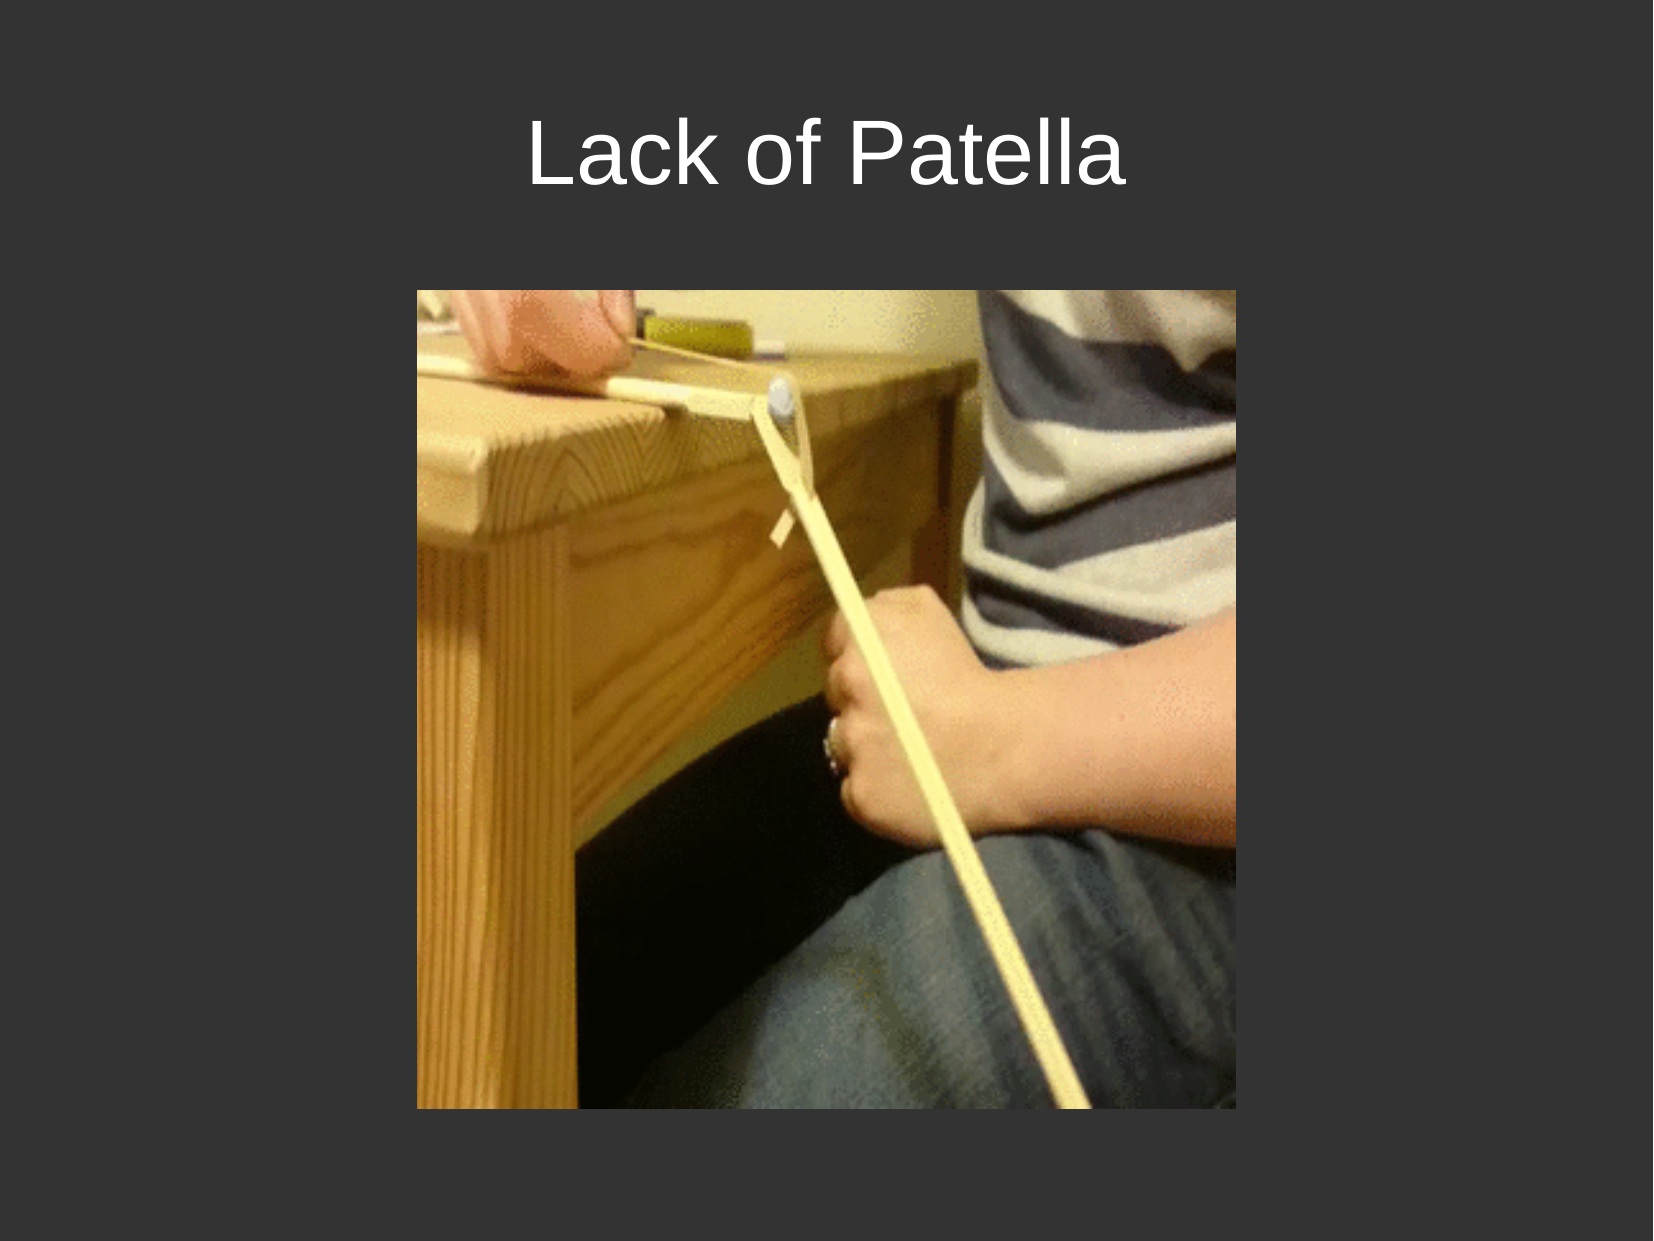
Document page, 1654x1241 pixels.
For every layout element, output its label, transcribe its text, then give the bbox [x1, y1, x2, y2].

picture [417, 290, 1236, 1109]
title Lack of Patella [82, 49, 1571, 257]
